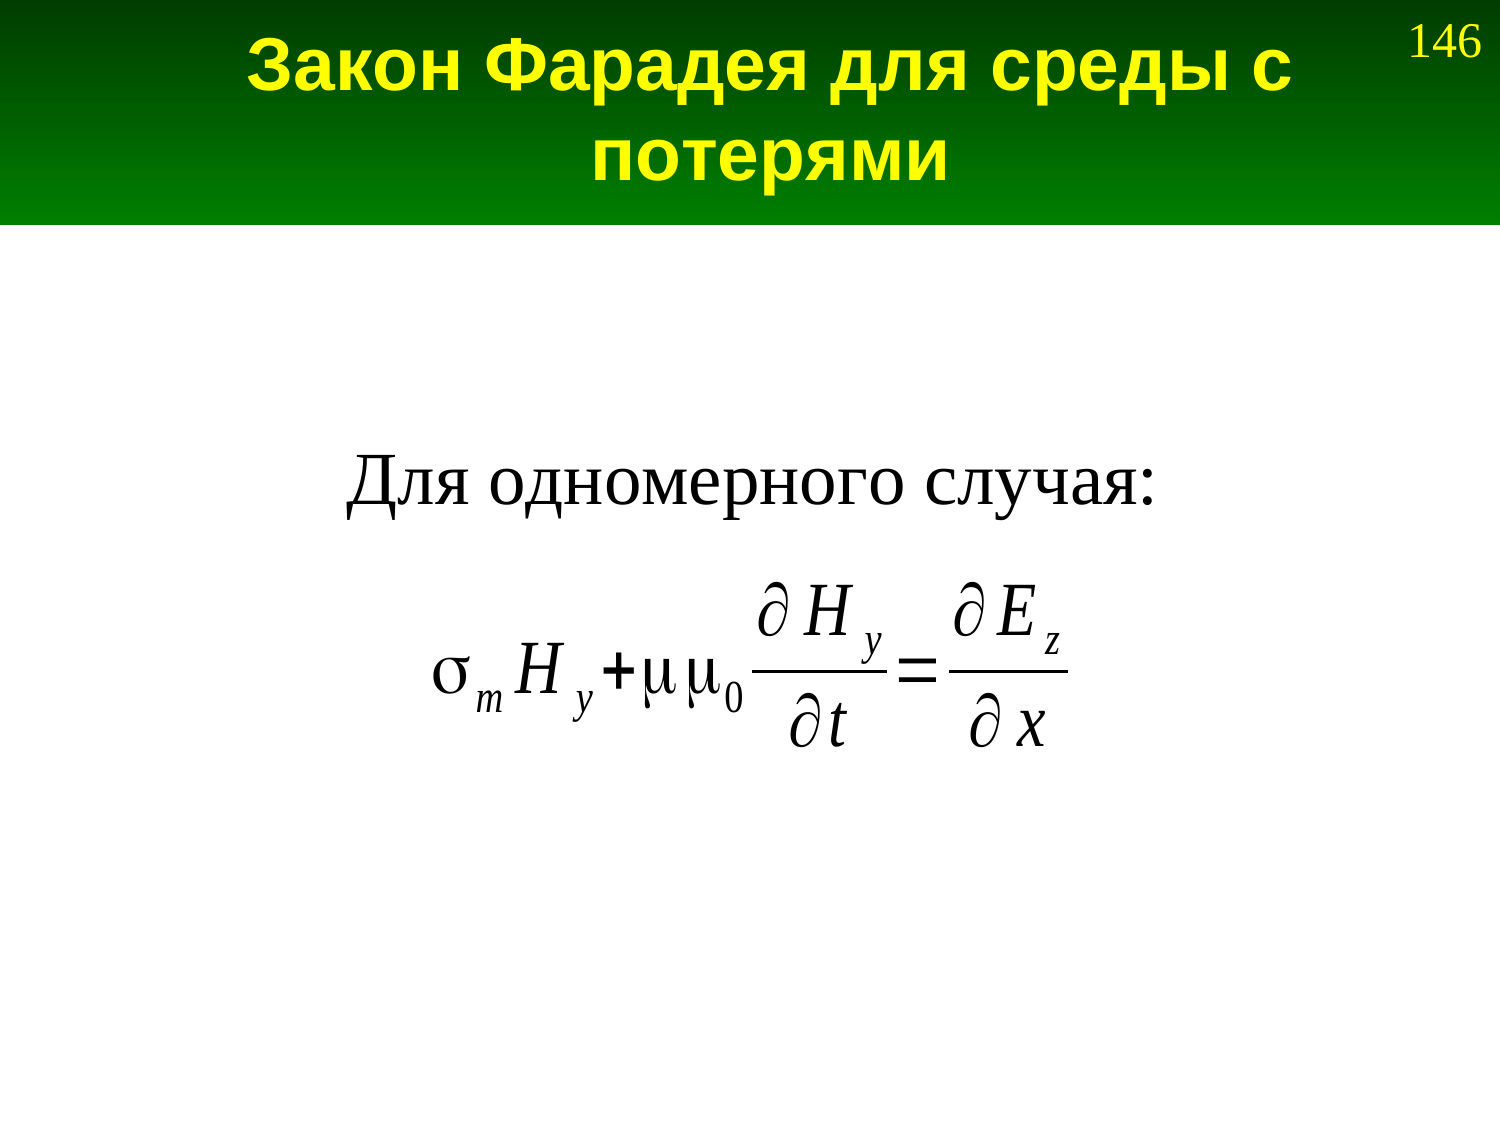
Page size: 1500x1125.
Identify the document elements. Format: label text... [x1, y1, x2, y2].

text_box Для одномерного случая: [331, 422, 1175, 527]
chart [415, 568, 1085, 764]
title Закон Фарадея для среды с потерями [100, 7, 1441, 204]
